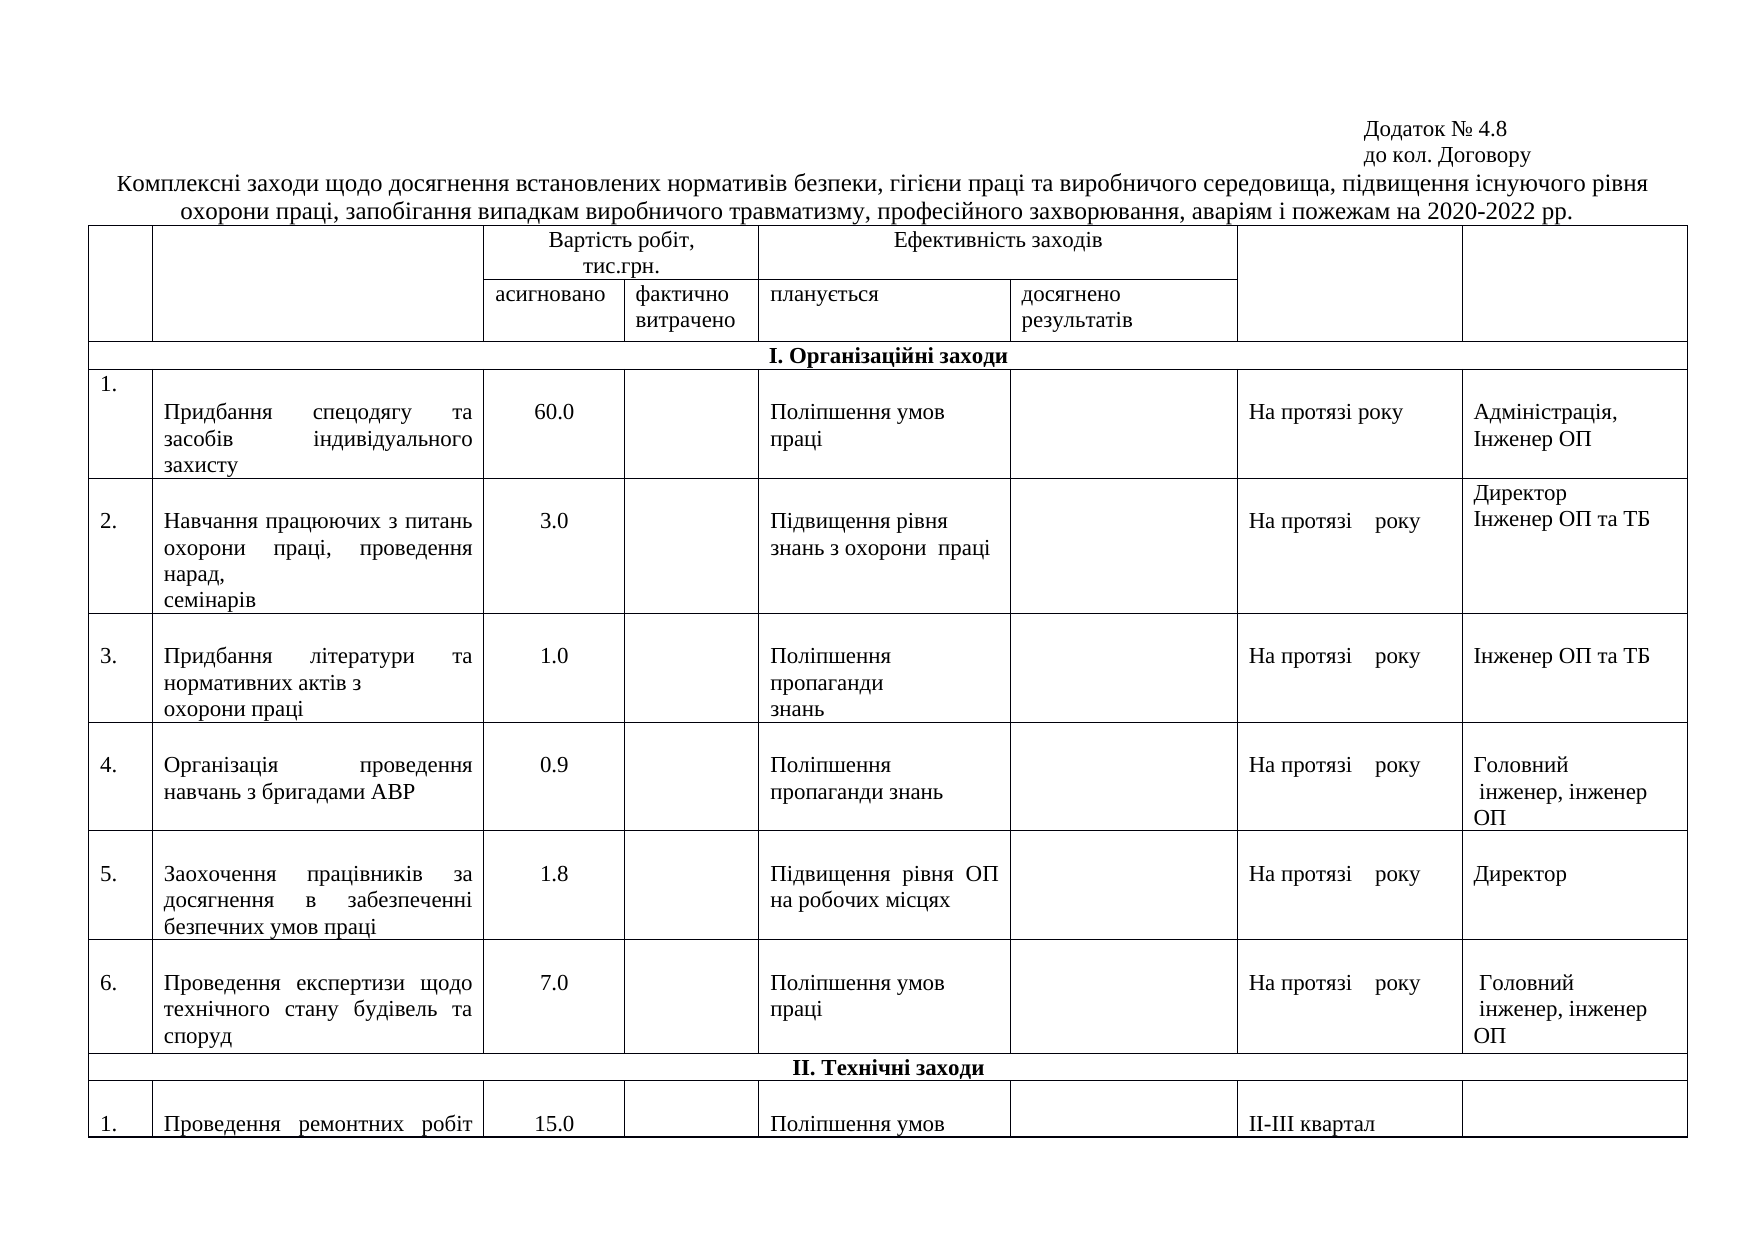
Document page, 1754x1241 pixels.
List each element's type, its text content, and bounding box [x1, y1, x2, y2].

table_cell 1. [89, 370, 152, 477]
table_cell Підвищення рівня знань з охорони праці [759, 479, 1010, 613]
text Комплексні заходи щодо досягнення встановлених нормативів безпеки, гігієни праці та виробничого середовища, підвищення існуючого рівня охорони праці, запобігання випадкам виробничого травматизму, професійного захворювання, аваріям і пожежам на 2020-2022 рр. [89, 168, 1665, 225]
table_header [1463, 226, 1687, 341]
table_cell Інженер ОП та ТБ [1463, 614, 1687, 722]
table_cell [625, 370, 758, 477]
table_cell 7.0 [484, 940, 624, 1053]
table_cell асигновано [484, 280, 624, 341]
table_cell На протязі року [1238, 614, 1462, 722]
table_cell На протязі року [1238, 479, 1462, 613]
table_cell Організація проведення навчань з бригадами АВР [153, 723, 483, 830]
table_cell Головний інженер, інженер ОП [1463, 940, 1687, 1053]
table_cell Поліпшення пропаганди знань [759, 614, 1010, 722]
table_cell На протязі року [1238, 831, 1462, 939]
table_header Ефективність заходів [759, 226, 1237, 279]
table_cell Проведення експертизи щодо технічного стану будівель та споруд [153, 940, 483, 1053]
table_cell На протязі року [1238, 370, 1462, 477]
table_cell На протязі року [1238, 940, 1462, 1053]
table_cell [1011, 370, 1237, 477]
table_cell досягнено результатів [1011, 280, 1237, 341]
table_cell Директор Інженер ОП та ТБ [1463, 479, 1687, 613]
table_cell І. Організаційні заходи [89, 342, 1687, 369]
table_cell [625, 614, 758, 722]
table_cell Навчання працюючих з питань охорони праці, проведення нарад, семінарів [153, 479, 483, 613]
table_cell Придбання літератури та нормативних актів з охорони праці [153, 614, 483, 722]
table_cell [1011, 831, 1237, 939]
table_cell [1463, 1081, 1687, 1136]
table_cell Заохочення працівників за досягнення в забезпеченні безпечних умов праці [153, 831, 483, 939]
table_cell Директор [1463, 831, 1687, 939]
table_cell [1011, 723, 1237, 830]
table_cell Придбання спецодягу та засобів індивідуального захисту [153, 370, 483, 477]
table_cell [1011, 479, 1237, 613]
table_header [1238, 226, 1462, 341]
table_cell [625, 723, 758, 830]
table_cell 5. [89, 831, 152, 939]
table_header [153, 226, 483, 341]
table_cell 3. [89, 614, 152, 722]
table_cell [1011, 1081, 1237, 1136]
table_cell 15.0 [484, 1081, 624, 1136]
table_cell 6. [89, 940, 152, 1053]
table_cell 2. [89, 479, 152, 613]
table_cell [1011, 614, 1237, 722]
table_cell 3.0 [484, 479, 624, 613]
text до кол. Договору [1364, 141, 1665, 168]
table_cell ІІ. Технічні заходи [89, 1054, 1687, 1080]
table_cell 0.9 [484, 723, 624, 830]
table_cell [625, 831, 758, 939]
table_cell 60.0 [484, 370, 624, 477]
table_cell 1. [89, 1081, 152, 1136]
table_cell На протязі року [1238, 723, 1462, 830]
table_cell Поліпшення умов праці [759, 370, 1010, 477]
table_cell [1011, 940, 1237, 1053]
table_cell Проведення ремонтних робіт [153, 1081, 483, 1136]
table_cell Головний інженер, інженер ОП [1463, 723, 1687, 830]
table_cell Адміністрація, Інженер ОП [1463, 370, 1687, 477]
table_cell [625, 1081, 758, 1136]
table_cell Поліпшення умов [759, 1081, 1010, 1136]
text Додаток № 4.8 [1364, 115, 1665, 141]
table_cell Підвищення рівня ОП на робочих місцях [759, 831, 1010, 939]
table_cell 1.8 [484, 831, 624, 939]
table_header Вартість робіт, тис.грн. [484, 226, 758, 279]
table_cell Поліпшення пропаганди знань [759, 723, 1010, 830]
table_cell II-ІІІ квартал [1238, 1081, 1462, 1136]
table_cell планується [759, 280, 1010, 341]
table_cell 4. [89, 723, 152, 830]
table_cell [625, 479, 758, 613]
table_cell фактично витрачено [625, 280, 758, 341]
table_cell 1.0 [484, 614, 624, 722]
table_cell [625, 940, 758, 1053]
table_cell Поліпшення умов праці [759, 940, 1010, 1053]
table_header [89, 226, 152, 341]
